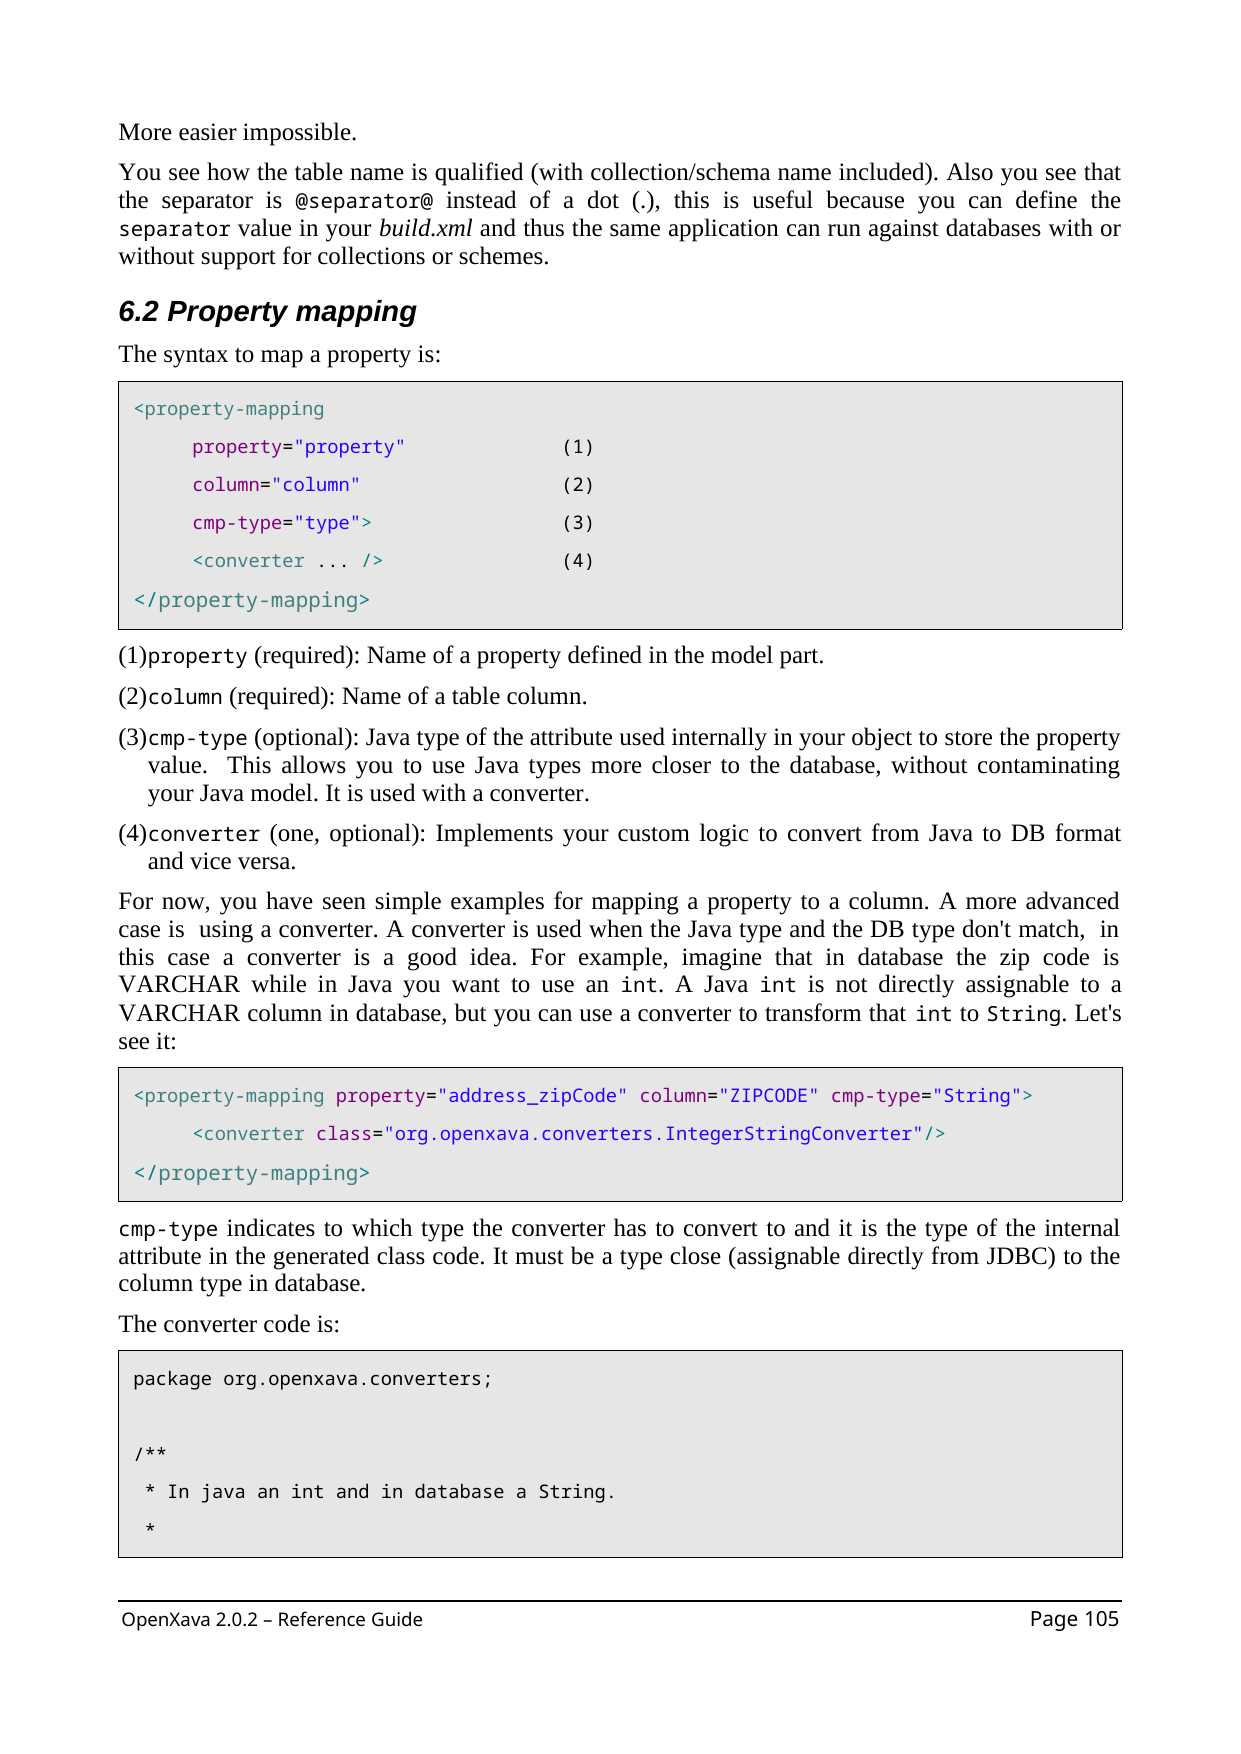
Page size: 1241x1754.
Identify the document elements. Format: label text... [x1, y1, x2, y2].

text cmp-type="type"> (3) [119, 495, 1122, 533]
text <property-mapping [119, 382, 1122, 419]
text /** [119, 1426, 1122, 1464]
text cmp-type indicates to which type the converter has to convert to and it is the type of the internal attribute in the generated class code. It must be a type close (assignable directly from JDBC) to the column type in database. [118, 1214, 1122, 1297]
subtitle Property mapping [118, 295, 1122, 328]
list property (required): Name of a property defined in the model part. [118, 641, 1122, 669]
text * [119, 1502, 1122, 1557]
text You see how the table name is qualified (with collection/schema name included). Also you see that the separator is @separator@ instead of a dot (.), this is useful because you can define the separator value in your build.xml and thus the same application can run against databases with or without support for collections or schemes. [118, 158, 1122, 270]
text For now, you have seen simple examples for mapping a property to a column. A more advanced case is using a converter. A converter is used when the Java type and the DB type don't match, in this case a converter is a good idea. For example, imagine that in database the zip code is VARCHAR while in Java you want to use an int. A Java int is not directly assignable to a VARCHAR column in database, but you can use a converter to transform that int to String. Let's see it: [118, 887, 1122, 1054]
list cmp-type (optional): Java type of the attribute used internally in your object to store the property value. This allows you to use Java types more closer to the database, without contaminating your Java model. It is used with a converter. [118, 723, 1122, 806]
text <property-mapping property="address_zipCode" column="ZIPCODE" cmp-type="String"> [119, 1068, 1122, 1105]
text More easier impossible. [118, 118, 1122, 146]
text * In java an int and in database a String. [119, 1464, 1122, 1502]
text </property-mapping> [119, 571, 1122, 629]
text <converter class="org.openxava.converters.IntegerStringConverter"/> [119, 1105, 1122, 1143]
text The syntax to map a property is: [118, 340, 1122, 368]
text column="column" (2) [119, 457, 1122, 495]
text The converter code is: [118, 1310, 1122, 1337]
text property="property" (1) [119, 419, 1122, 457]
list converter (one, optional): Implements your custom logic to convert from Java to DB format and vice versa. [118, 819, 1122, 875]
text </property-mapping> [119, 1143, 1122, 1201]
text package org.openxava.converters; [119, 1351, 1122, 1388]
text <converter ... /> (4) [119, 533, 1122, 571]
list column (required): Name of a table column. [118, 682, 1122, 710]
